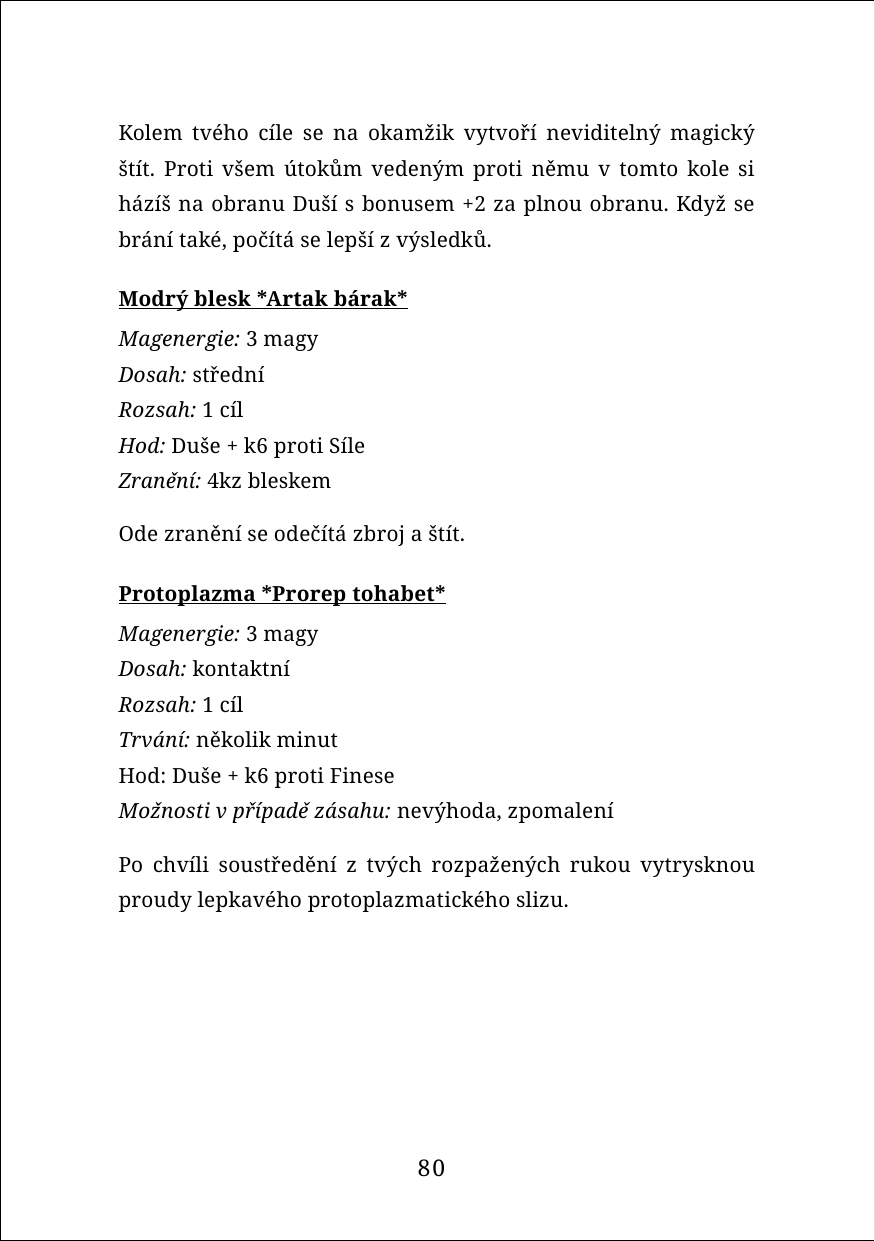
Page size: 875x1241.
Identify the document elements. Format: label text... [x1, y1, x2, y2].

subtitle Modrý blesk *Artak bárak* [118, 284, 756, 312]
text Magenergie: 3 magy Dosah: kontaktní Rozsah: 1 cíl Trvání: několik minut Hod: Duše + k6 proti Finese Možnosti v případě zásahu: nevýhoda, zpomalení [118, 619, 756, 825]
text Po chvíli soustředění z tvých rozpažených rukou vytrysknou proudy lepkavého protoplazmatického slizu. [118, 850, 756, 914]
subtitle Protoplazma *Prorep tohabet* [118, 579, 756, 607]
text Magenergie: 3 magy Dosah: střední Rozsah: 1 cíl Hod: Duše + k6 proti Síle Zranění: 4kz bleskem [118, 324, 756, 495]
text Kolem tvého cíle se na okamžik vytvoří neviditelný magický štít. Proti všem útokům vedeným proti němu v tomto kole si házíš na obranu Duší s bonusem +2 za plnou obranu. Když se brání také, počítá se lepší z výsledků. [118, 118, 756, 253]
text Ode zranění se odečítá zbroj a štít. [118, 519, 756, 548]
